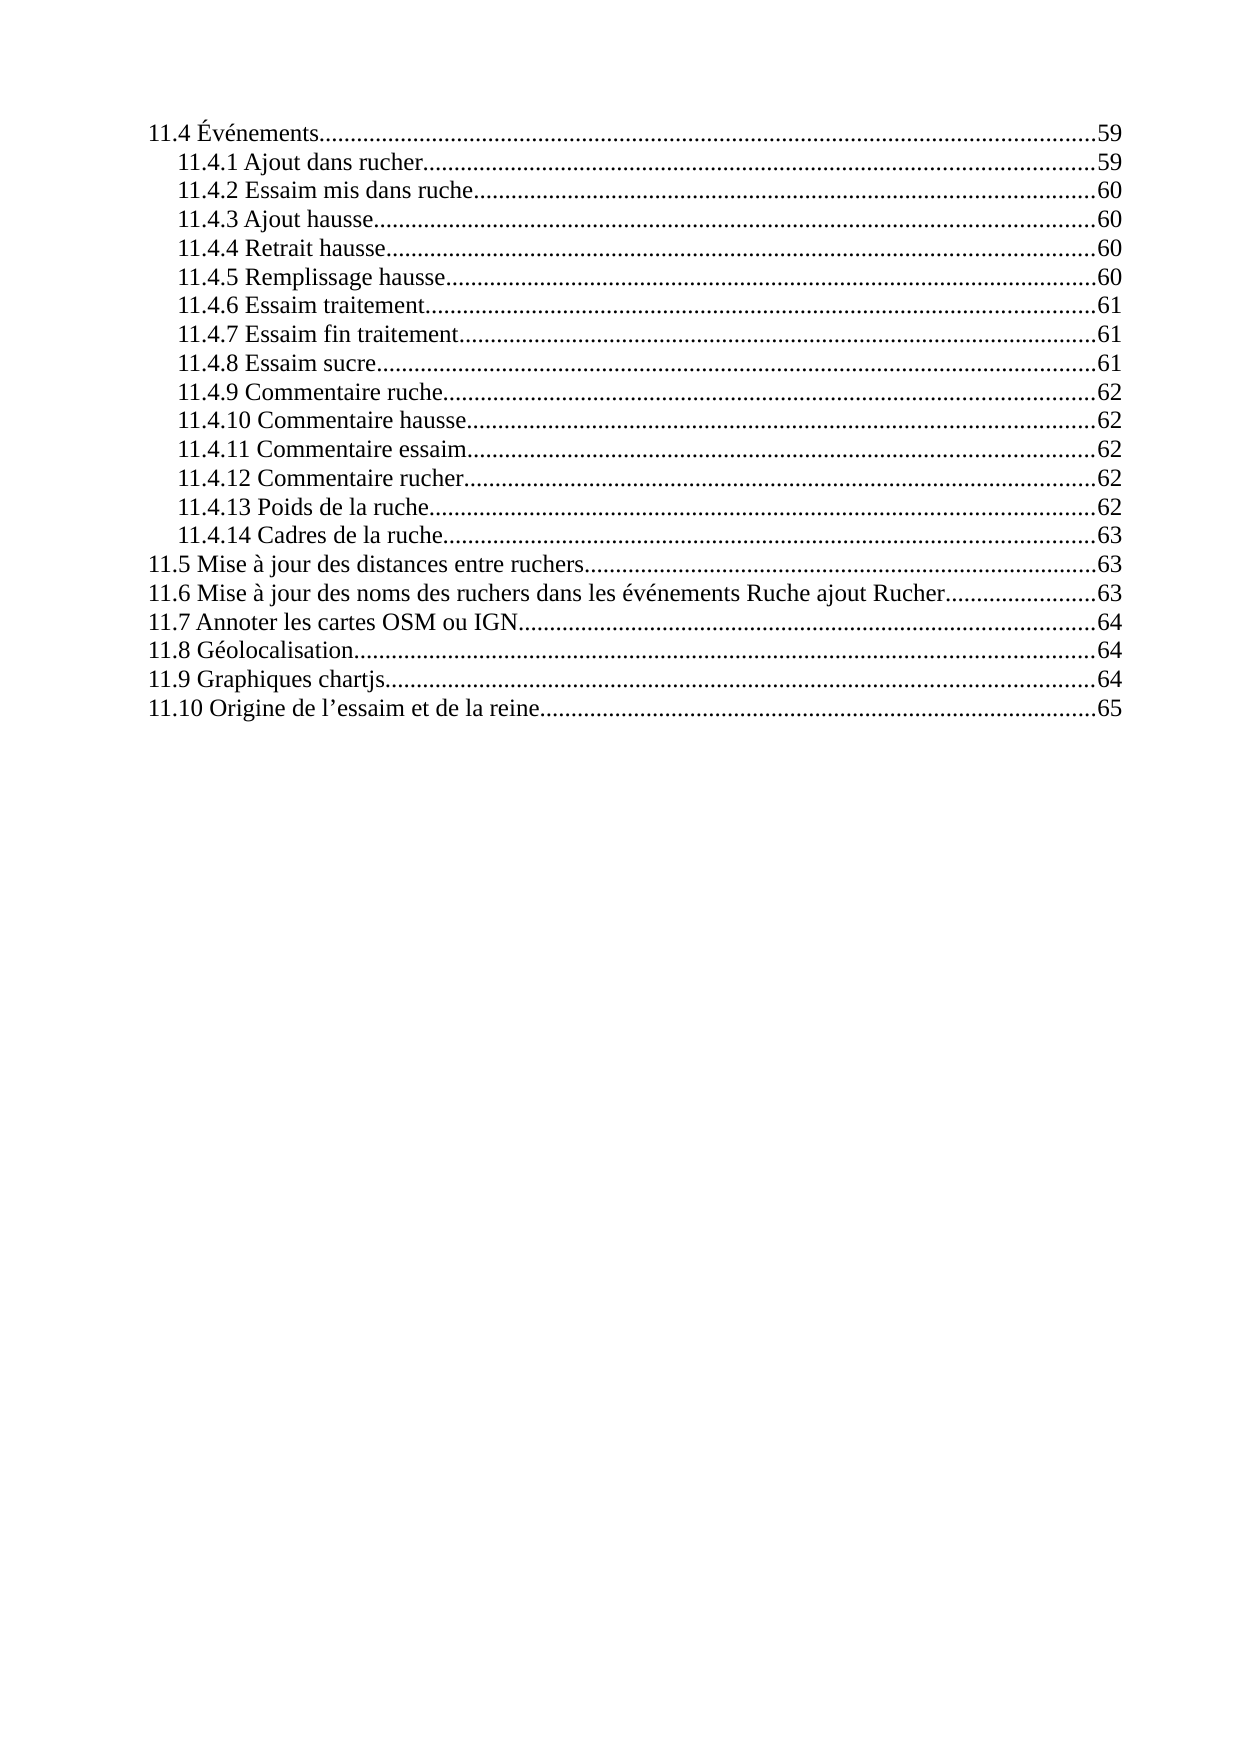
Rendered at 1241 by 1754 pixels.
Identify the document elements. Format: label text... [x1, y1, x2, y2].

text 11.10 Origine de l’essaim et de la reine 65 [148, 693, 1122, 722]
text 11.4.6 Essaim traitement 61 [177, 291, 1122, 319]
text 11.4 Événements 59 [148, 118, 1122, 147]
text 11.4.7 Essaim fin traitement 61 [177, 319, 1122, 348]
text 11.4.14 Cadres de la ruche 63 [177, 521, 1122, 549]
text 11.4.2 Essaim mis dans ruche 60 [177, 176, 1122, 204]
text 11.4.3 Ajout hausse 60 [177, 204, 1122, 233]
text 11.4.8 Essaim sucre 61 [177, 348, 1122, 377]
text 11.4.9 Commentaire ruche 62 [177, 377, 1122, 406]
text 11.5 Mise à jour des distances entre ruchers 63 [148, 549, 1122, 578]
text 11.4.5 Remplissage hausse 60 [177, 262, 1122, 291]
text 11.4.11 Commentaire essaim 62 [177, 434, 1122, 463]
text 11.7 Annoter les cartes OSM ou IGN 64 [148, 607, 1122, 636]
text 11.4.4 Retrait hausse 60 [177, 233, 1122, 262]
text 11.8 Géolocalisation 64 [148, 636, 1122, 664]
text 11.6 Mise à jour des noms des ruchers dans les événements Ruche ajout Rucher 63 [148, 578, 1122, 607]
text 11.4.10 Commentaire hausse 62 [177, 406, 1122, 434]
text 11.4.13 Poids de la ruche 62 [177, 492, 1122, 521]
text 11.4.12 Commentaire rucher 62 [177, 463, 1122, 492]
text 11.9 Graphiques chartjs 64 [148, 664, 1122, 693]
text 11.4.1 Ajout dans rucher 59 [177, 147, 1122, 176]
